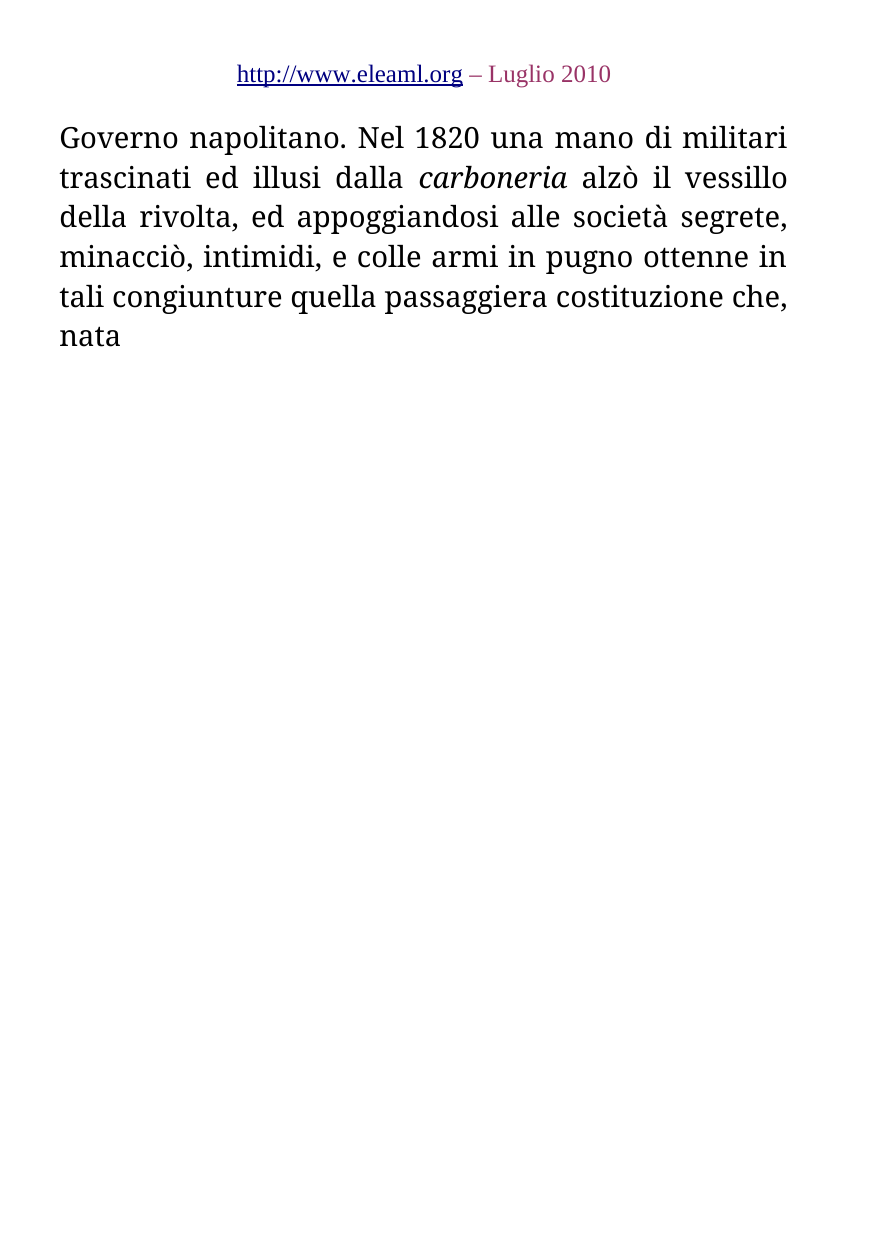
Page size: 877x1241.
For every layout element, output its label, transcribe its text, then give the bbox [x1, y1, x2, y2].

text Governo napolitano. Nel 1820 una mano di militari trascinati ed illusi dalla carboneria alzò il vessillo della rivolta, ed appoggiandosi alle società segrete, minacciò, intimidi, e colle armi in pugno ottenne in tali congiunture quella passaggiera costituzione che, nata [59, 117, 788, 355]
